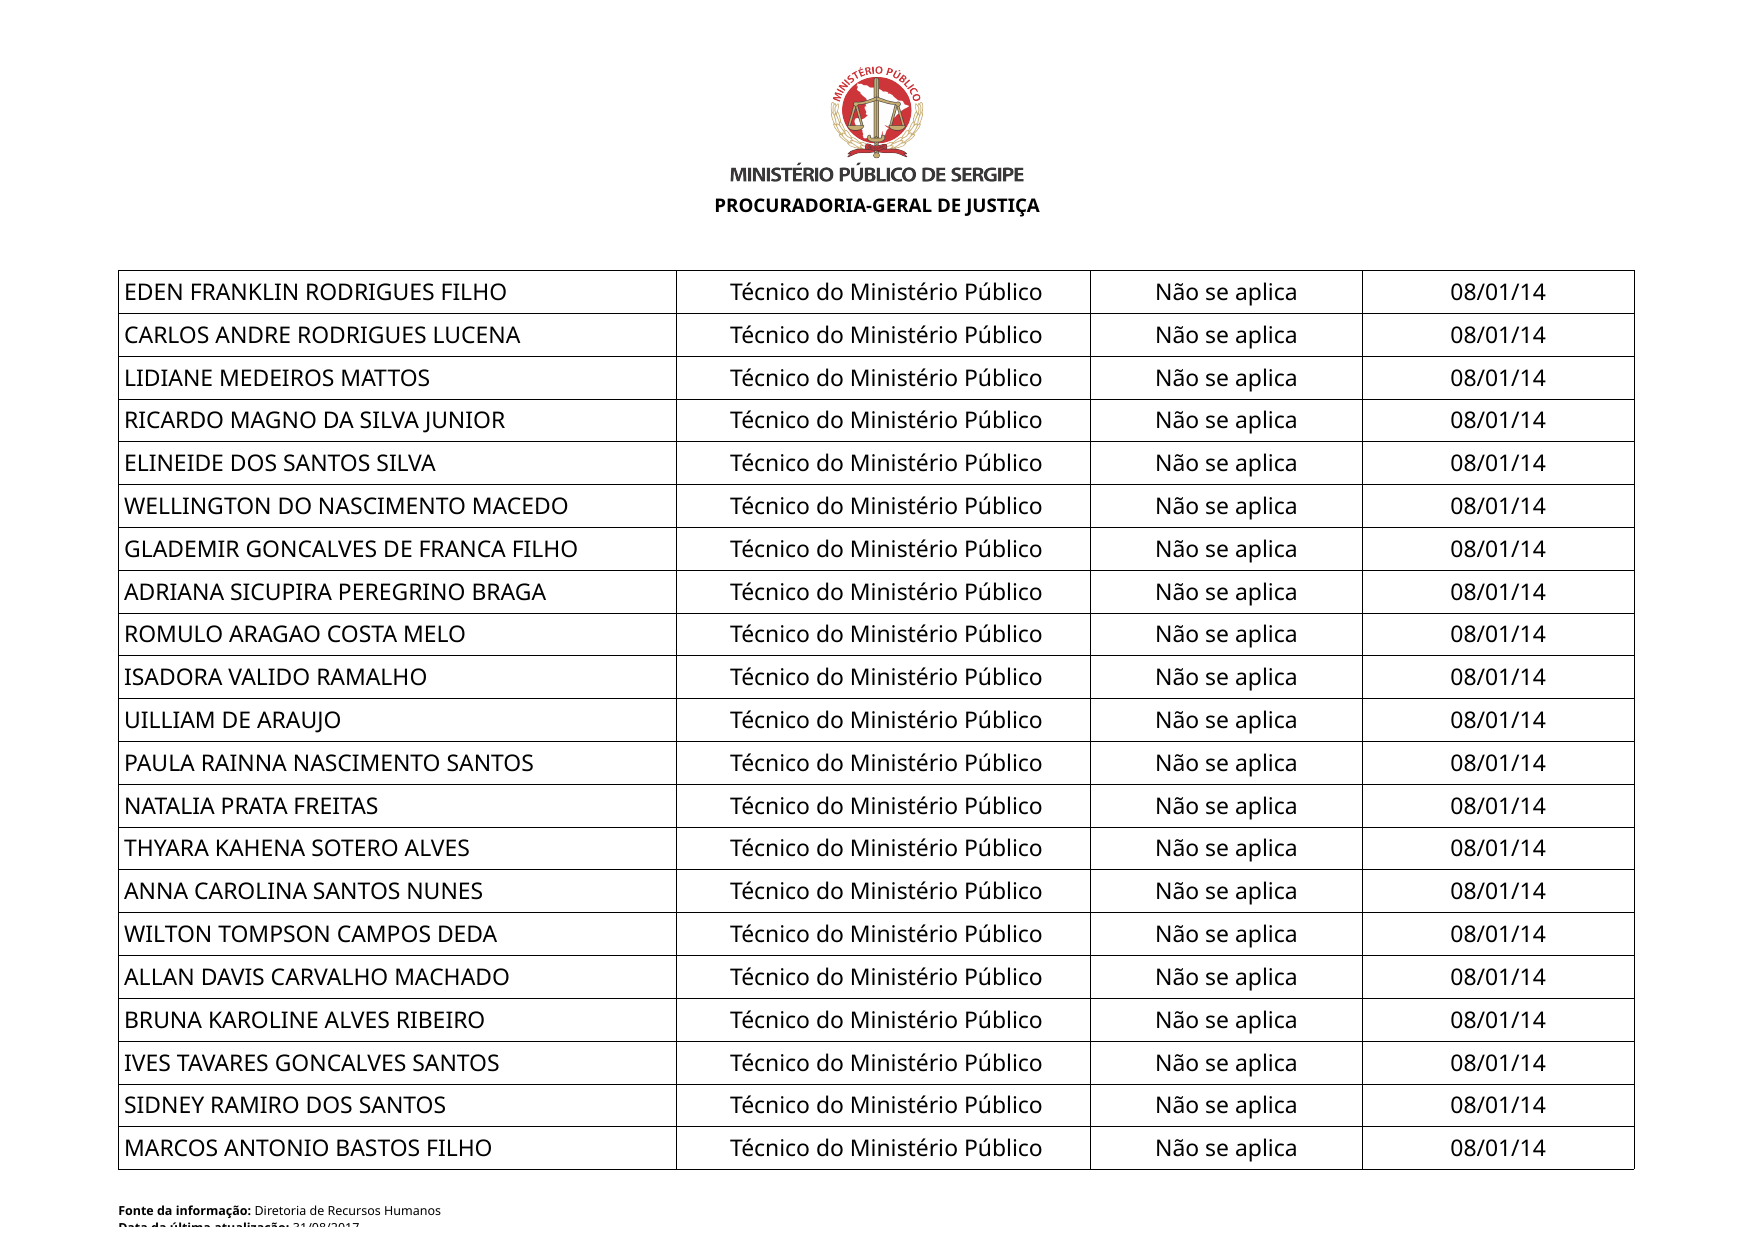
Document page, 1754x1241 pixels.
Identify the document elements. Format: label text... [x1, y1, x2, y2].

table_cell CARLOS ANDRE RODRIGUES LUCENA [119, 314, 676, 356]
table_cell ELINEIDE DOS SANTOS SILVA [119, 442, 676, 484]
table_cell 08/01/14 [1363, 699, 1634, 741]
table_cell 08/01/14 [1363, 956, 1634, 998]
table_cell Técnico do Ministério Público [677, 571, 1090, 612]
table_cell 08/01/14 [1363, 656, 1634, 698]
table_cell Técnico do Ministério Público [677, 271, 1090, 313]
table_cell Técnico do Ministério Público [677, 400, 1090, 441]
table_cell 08/01/14 [1363, 485, 1634, 527]
table_cell Técnico do Ministério Público [677, 357, 1090, 398]
table_cell 08/01/14 [1363, 785, 1634, 827]
table_cell Não se aplica [1091, 870, 1362, 912]
table_cell ISADORA VALIDO RAMALHO [119, 656, 676, 698]
table_cell Não se aplica [1091, 1042, 1362, 1083]
table_cell Técnico do Ministério Público [677, 528, 1090, 570]
table_cell Técnico do Ministério Público [677, 614, 1090, 655]
table_cell Não se aplica [1091, 314, 1362, 356]
table_cell Não se aplica [1091, 656, 1362, 698]
table_cell GLADEMIR GONCALVES DE FRANCA FILHO [119, 528, 676, 570]
table_cell ROMULO ARAGAO COSTA MELO [119, 614, 676, 655]
table_cell 08/01/14 [1363, 742, 1634, 784]
table_cell ANNA CAROLINA SANTOS NUNES [119, 870, 676, 912]
table_cell Técnico do Ministério Público [677, 699, 1090, 741]
table_cell Não se aplica [1091, 571, 1362, 612]
table_cell Não se aplica [1091, 956, 1362, 998]
table_cell Não se aplica [1091, 357, 1362, 398]
table_cell 08/01/14 [1363, 999, 1634, 1041]
table_cell 08/01/14 [1363, 614, 1634, 655]
table_cell LIDIANE MEDEIROS MATTOS [119, 357, 676, 398]
table_cell Técnico do Ministério Público [677, 314, 1090, 356]
table_cell 08/01/14 [1363, 913, 1634, 955]
table_cell Técnico do Ministério Público [677, 1042, 1090, 1083]
table_cell 08/01/14 [1363, 1085, 1634, 1126]
table_cell 08/01/14 [1363, 314, 1634, 356]
table_cell PAULA RAINNA NASCIMENTO SANTOS [119, 742, 676, 784]
table_cell Não se aplica [1091, 699, 1362, 741]
table_cell 08/01/14 [1363, 828, 1634, 869]
table_cell Não se aplica [1091, 485, 1362, 527]
table_cell 08/01/14 [1363, 571, 1634, 612]
table_cell IVES TAVARES GONCALVES SANTOS [119, 1042, 676, 1083]
table_cell 08/01/14 [1363, 271, 1634, 313]
table_cell Não se aplica [1091, 614, 1362, 655]
table_cell UILLIAM DE ARAUJO [119, 699, 676, 741]
table_cell Não se aplica [1091, 400, 1362, 441]
table_cell EDEN FRANKLIN RODRIGUES FILHO [119, 271, 676, 313]
table_cell Não se aplica [1091, 999, 1362, 1041]
table_cell Não se aplica [1091, 828, 1362, 869]
table_cell Técnico do Ministério Público [677, 485, 1090, 527]
table_cell Não se aplica [1091, 442, 1362, 484]
table_cell Não se aplica [1091, 742, 1362, 784]
table_cell Não se aplica [1091, 913, 1362, 955]
picture [730, 66, 1024, 185]
table_cell WELLINGTON DO NASCIMENTO MACEDO [119, 485, 676, 527]
table_cell Técnico do Ministério Público [677, 956, 1090, 998]
table_cell 08/01/14 [1363, 870, 1634, 912]
table_cell 08/01/14 [1363, 400, 1634, 441]
table_cell ADRIANA SICUPIRA PEREGRINO BRAGA [119, 571, 676, 612]
table_cell SIDNEY RAMIRO DOS SANTOS [119, 1085, 676, 1126]
table_cell 08/01/14 [1363, 528, 1634, 570]
table_cell Técnico do Ministério Público [677, 1085, 1090, 1126]
table_cell Técnico do Ministério Público [677, 785, 1090, 827]
table_cell BRUNA KAROLINE ALVES RIBEIRO [119, 999, 676, 1041]
table_cell NATALIA PRATA FREITAS [119, 785, 676, 827]
table_cell Técnico do Ministério Público [677, 999, 1090, 1041]
table_cell Técnico do Ministério Público [677, 913, 1090, 955]
table_cell Não se aplica [1091, 528, 1362, 570]
table_cell 08/01/14 [1363, 357, 1634, 398]
table_cell ALLAN DAVIS CARVALHO MACHADO [119, 956, 676, 998]
table_cell 08/01/14 [1363, 1127, 1634, 1169]
table_cell Técnico do Ministério Público [677, 656, 1090, 698]
table_cell MARCOS ANTONIO BASTOS FILHO [119, 1127, 676, 1169]
table_cell Não se aplica [1091, 785, 1362, 827]
table_cell Não se aplica [1091, 271, 1362, 313]
table_cell Técnico do Ministério Público [677, 1127, 1090, 1169]
table_cell 08/01/14 [1363, 442, 1634, 484]
table_cell WILTON TOMPSON CAMPOS DEDA [119, 913, 676, 955]
table_cell Técnico do Ministério Público [677, 442, 1090, 484]
table_cell THYARA KAHENA SOTERO ALVES [119, 828, 676, 869]
table_cell Técnico do Ministério Público [677, 828, 1090, 869]
table_cell Técnico do Ministério Público [677, 742, 1090, 784]
table_cell 08/01/14 [1363, 1042, 1634, 1083]
table_cell RICARDO MAGNO DA SILVA JUNIOR [119, 400, 676, 441]
table_cell Técnico do Ministério Público [677, 870, 1090, 912]
table_cell Não se aplica [1091, 1127, 1362, 1169]
table_cell Não se aplica [1091, 1085, 1362, 1126]
